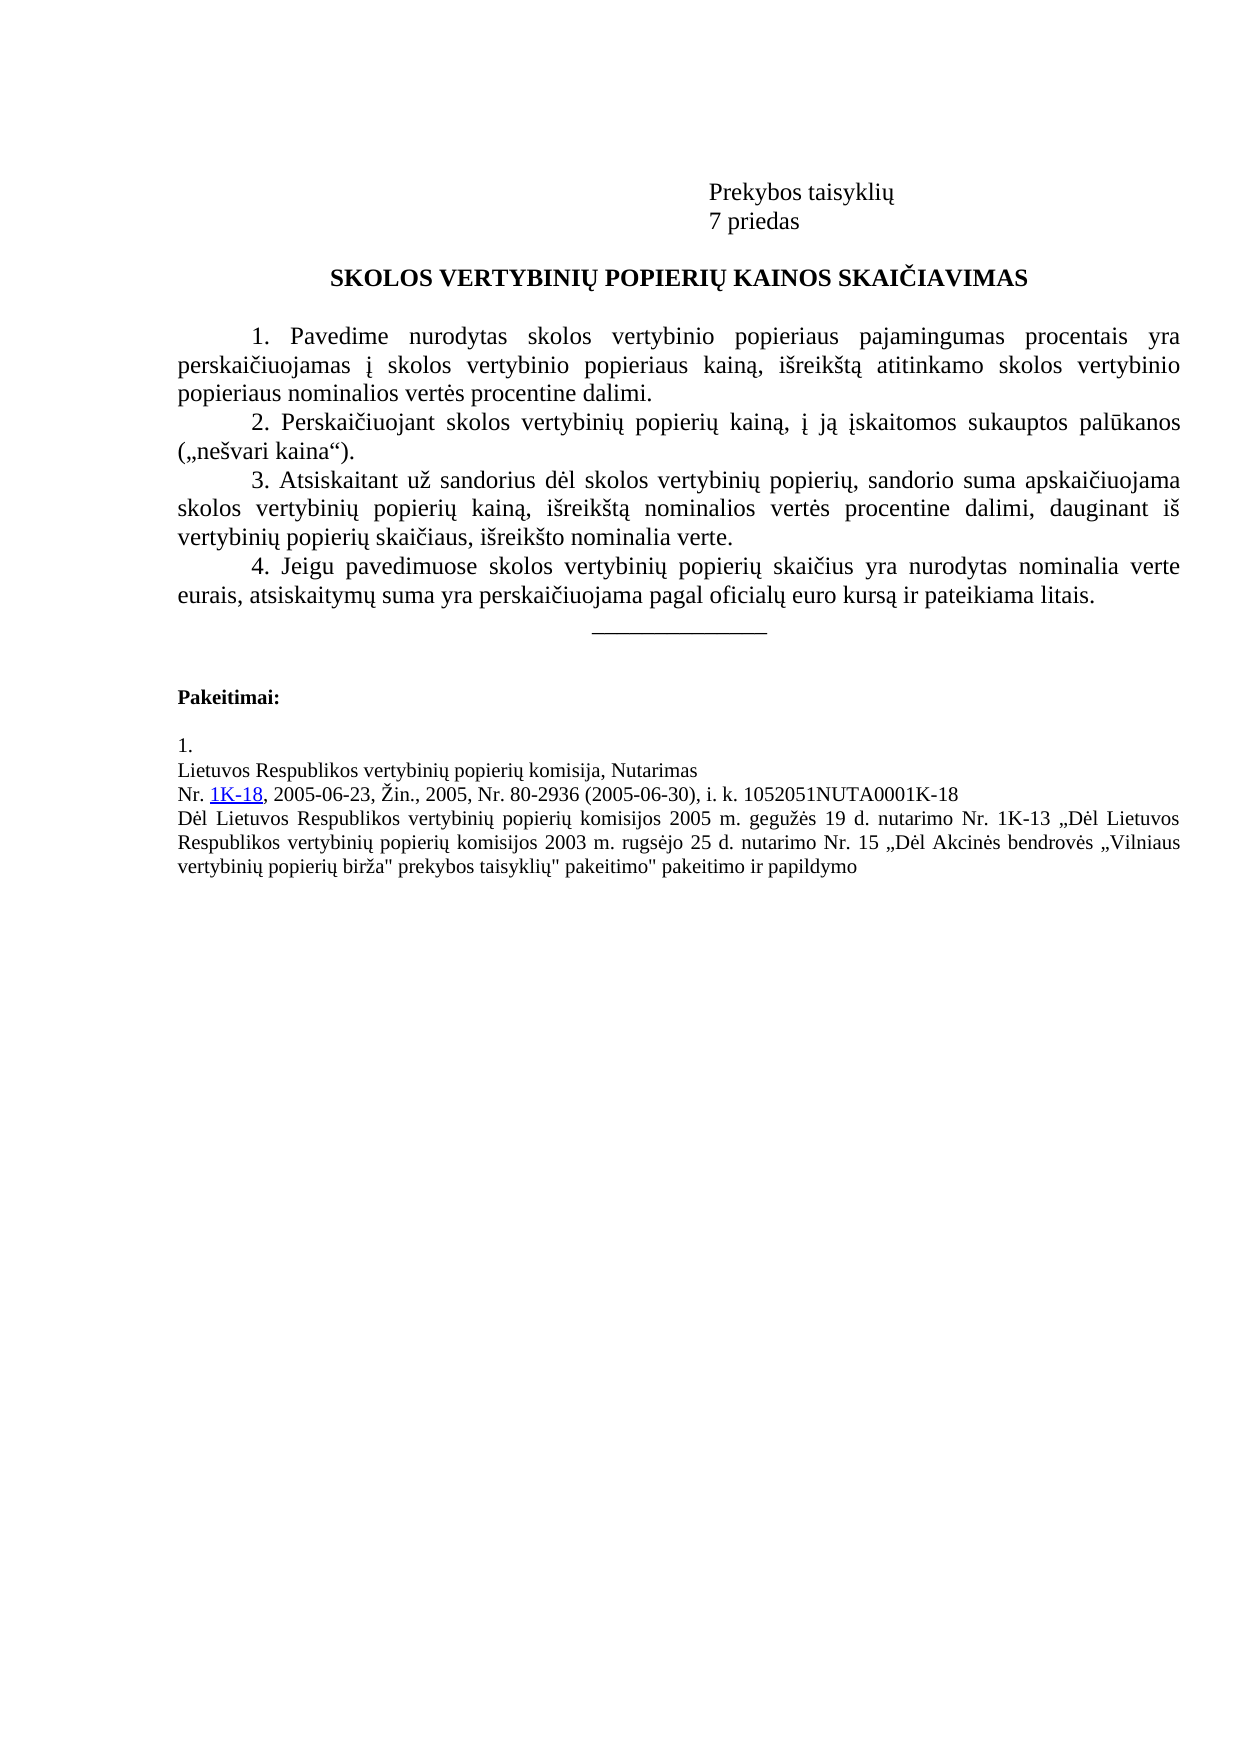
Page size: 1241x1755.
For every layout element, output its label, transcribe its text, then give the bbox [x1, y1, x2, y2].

text Pakeitimai: [177, 685, 1181, 709]
text Lietuvos Respublikos vertybinių popierių komisija, Nutarimas [177, 757, 1181, 782]
text 1. [177, 733, 1181, 757]
text Dėl Lietuvos Respublikos vertybinių popierių komisijos 2005 m. gegužės 19 d. nutarimo Nr. 1K-13 „Dėl Lietuvos Respublikos vertybinių popierių komisijos 2003 m. rugsėjo 25 d. nutarimo Nr. 15 „Dėl Akcinės bendrovės „Vilniaus vertybinių popierių birža" prekybos taisyklių" pakeitimo" pakeitimo ir papildymo [177, 806, 1181, 878]
text SKOLOS VERTYBINIŲ POPIERIŲ KAINOS SKAIČIAVIMAS [177, 263, 1181, 292]
text 1. Pavedime nurodytas skolos vertybinio popieriaus pajamingumas procentais yra perskaičiuojamas į skolos vertybinio popieriaus kainą, išreikštą atitinkamo skolos vertybinio popieriaus nominalios vertės procentine dalimi. [177, 321, 1181, 407]
text 2. Perskaičiuojant skolos vertybinių popierių kainą, į ją įskaitomos sukauptos palūkanos („nešvari kaina“). [177, 407, 1181, 465]
text Nr. 1K-18, 2005-06-23, Žin., 2005, Nr. 80-2936 (2005-06-30), i. k. 1052051NUTA0001K-18 [177, 782, 1181, 806]
text ______________ [177, 608, 1181, 637]
text 3. Atsiskaitant už sandorius dėl skolos vertybinių popierių, sandorio suma apskaičiuojama skolos vertybinių popierių kainą, išreikštą nominalios vertės procentine dalimi, dauginant iš vertybinių popierių skaičiaus, išreikšto nominalia verte. [177, 465, 1181, 551]
text 7 priedas [177, 206, 1181, 235]
text 4. Jeigu pavedimuose skolos vertybinių popierių skaičius yra nurodytas nominalia verte eurais, atsiskaitymų suma yra perskaičiuojama pagal oficialų euro kursą ir pateikiama litais. [177, 551, 1181, 608]
text Prekybos taisyklių [177, 177, 1181, 206]
